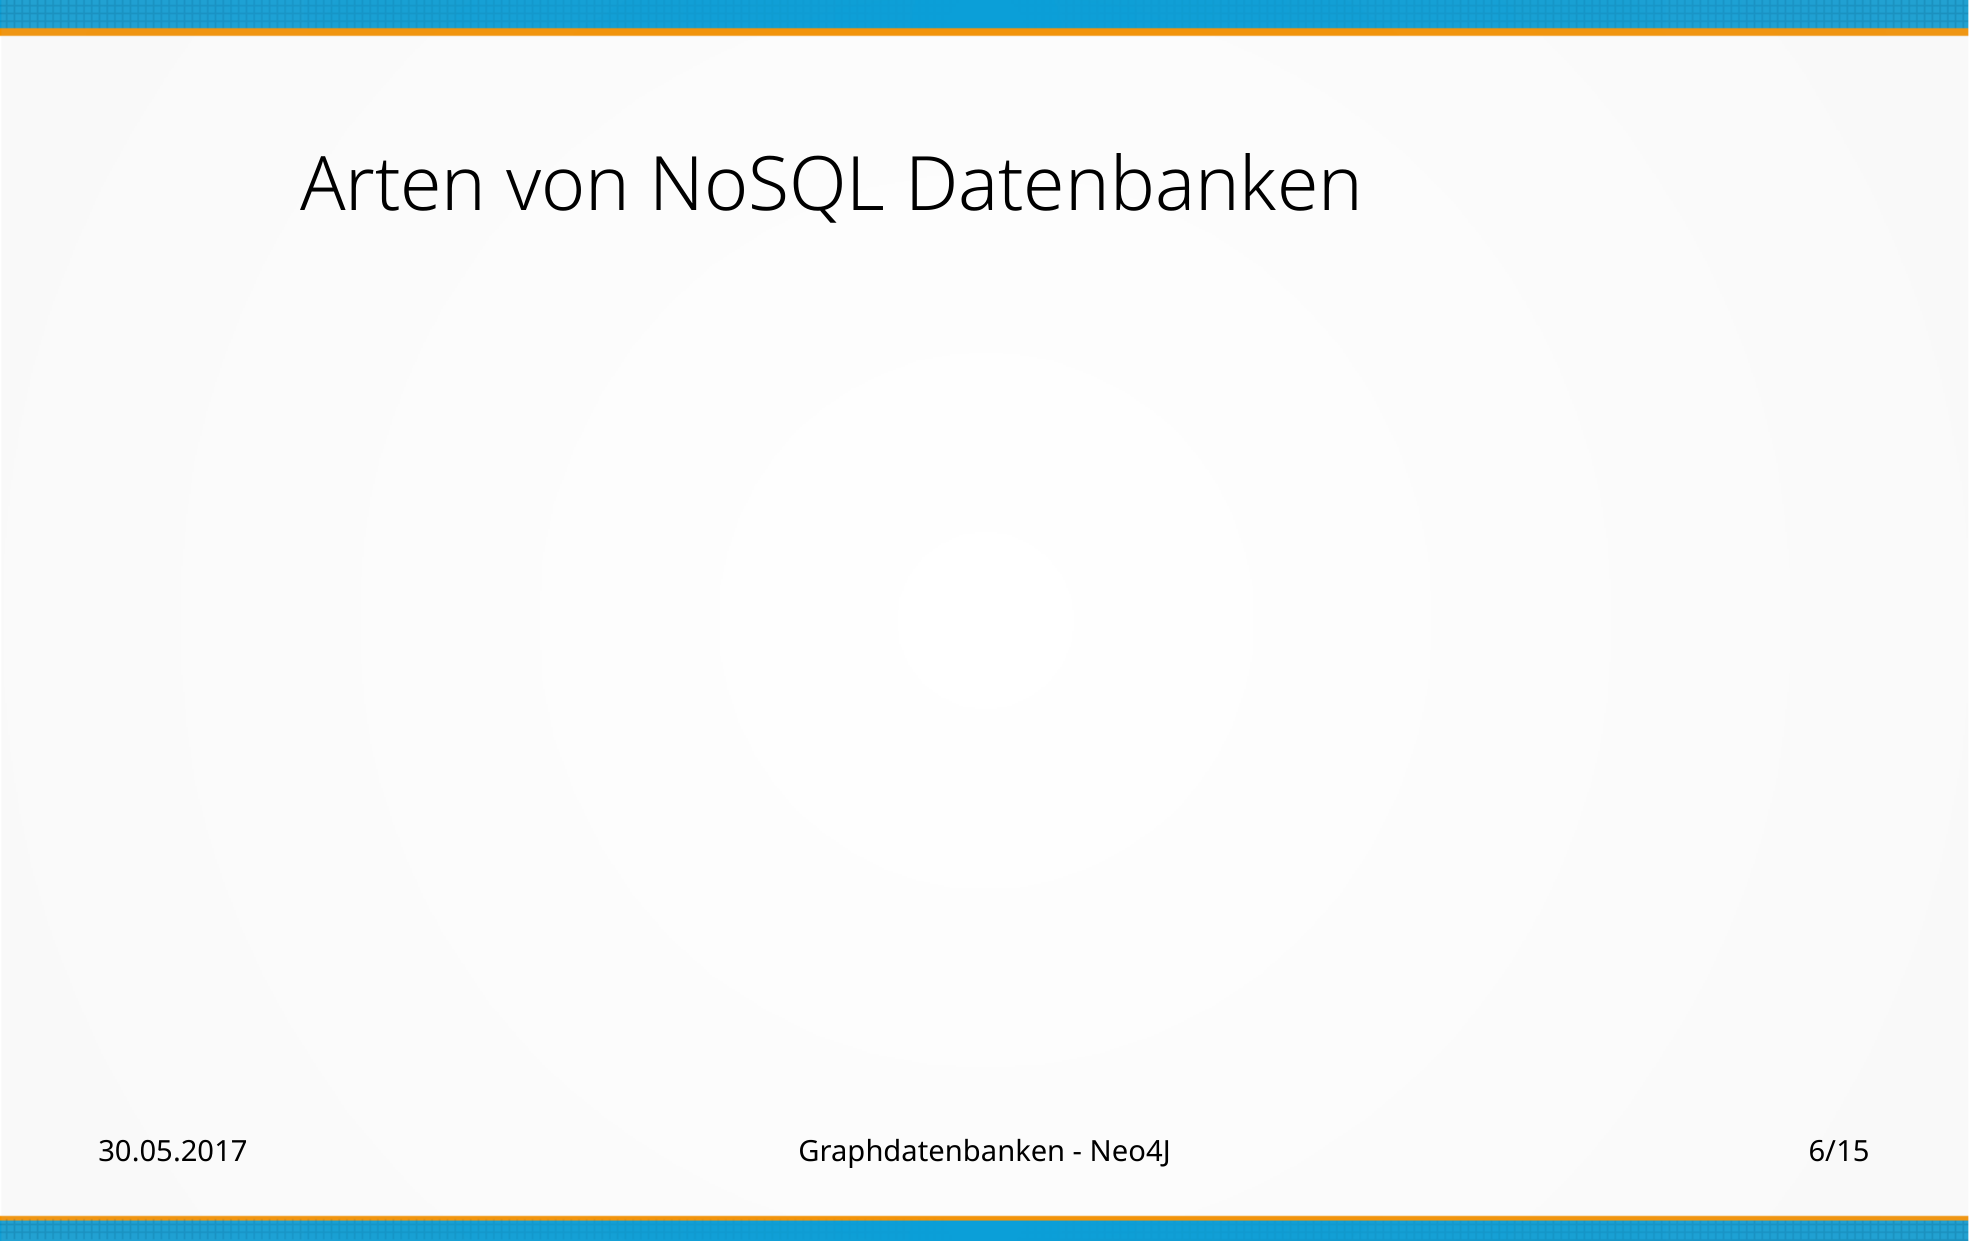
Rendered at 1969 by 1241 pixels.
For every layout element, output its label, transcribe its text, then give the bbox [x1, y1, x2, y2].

picture [0, 0, 1969, 1241]
title Arten von NoSQL Datenbanken [300, 77, 1687, 286]
